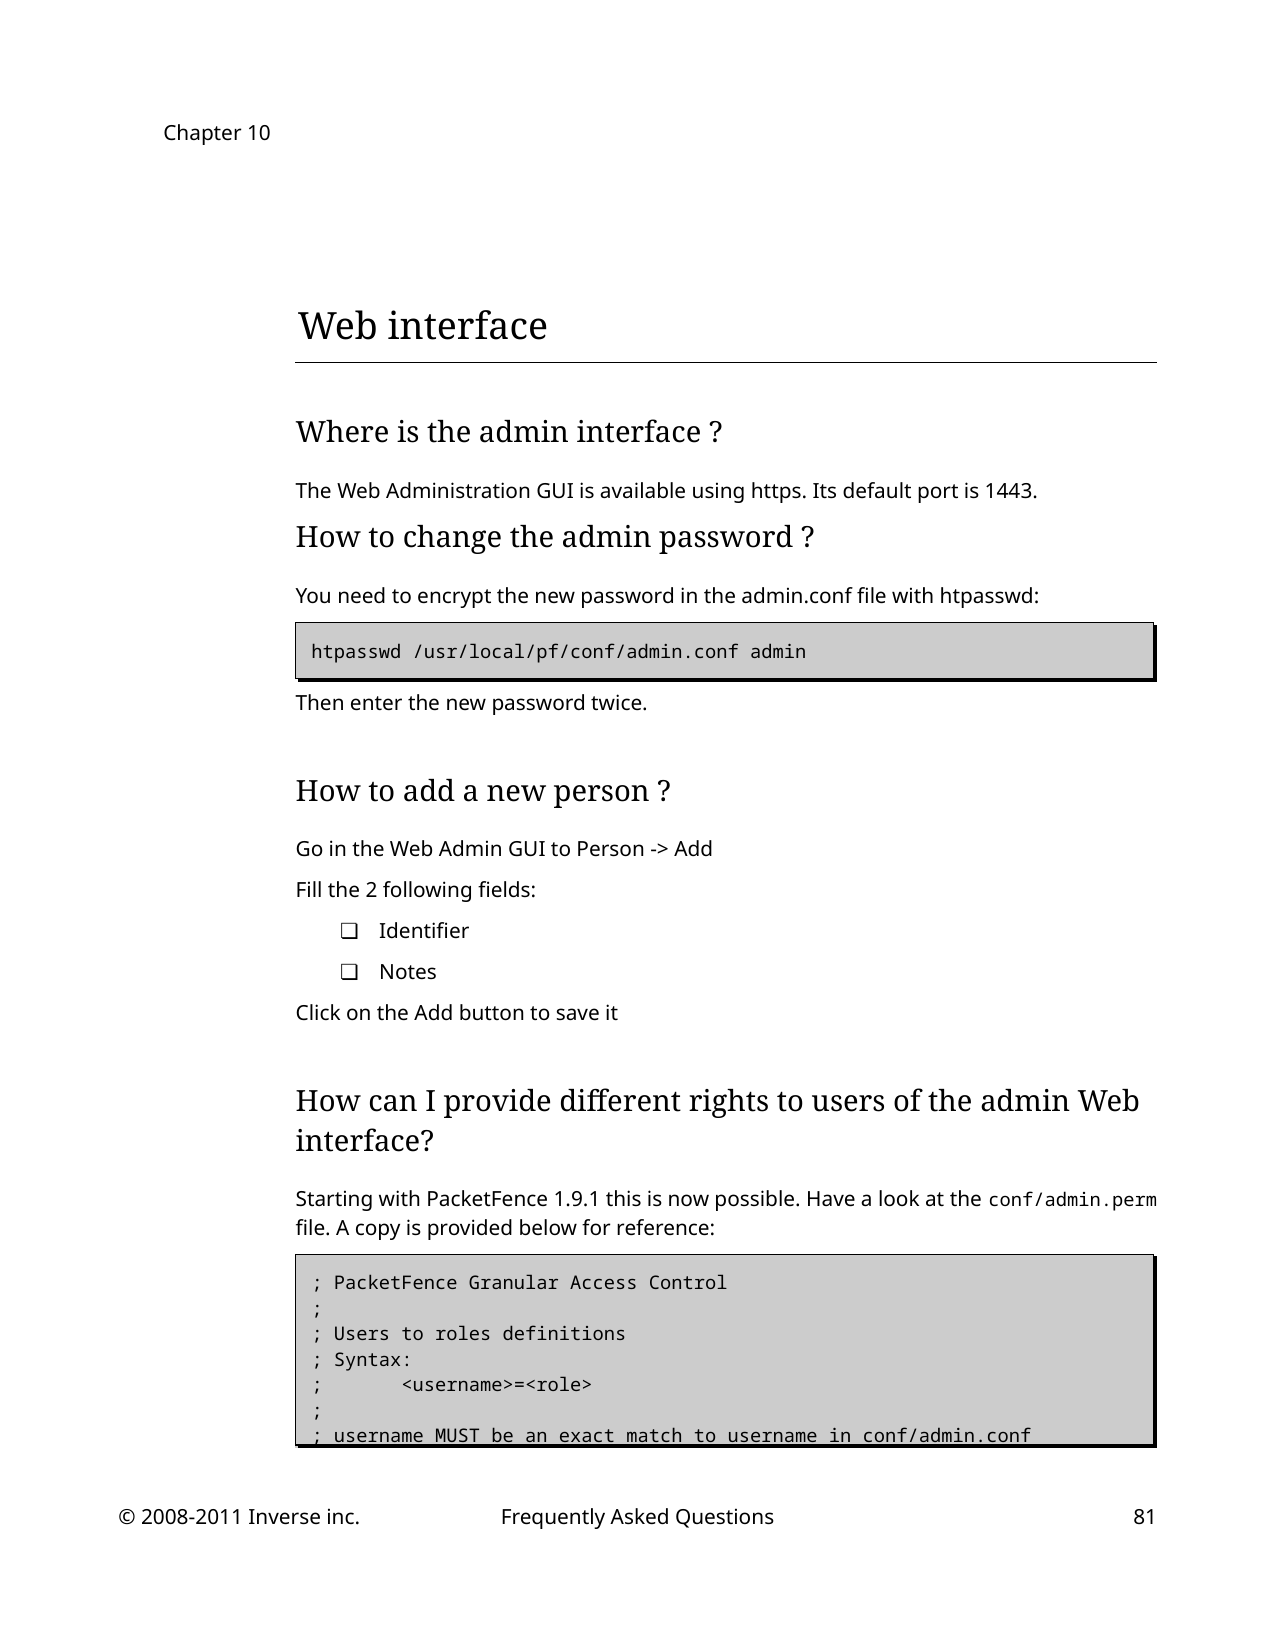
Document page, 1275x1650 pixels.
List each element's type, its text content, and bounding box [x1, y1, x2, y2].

text Go in the Web Admin GUI to Person -> Add [295, 834, 1157, 863]
subtitle How to add a new person ? [295, 770, 1157, 810]
list ❏ Notes [340, 957, 1157, 986]
text Then enter the new password twice. [295, 688, 1157, 717]
subtitle Where is the admin interface ? [295, 411, 1157, 451]
subtitle How to change the admin password ? [295, 517, 1157, 556]
text Click on the Add button to save it [295, 998, 1157, 1027]
text The Web Administration GUI is available using https. Its default port is 1443. [295, 476, 1157, 504]
text htpasswd /usr/local/pf/conf/admin.conf admin [296, 623, 1153, 678]
text Fill the 2 following fields: [295, 876, 1157, 904]
list ❏ Identifier [340, 916, 1157, 945]
subtitle How can I provide different rights to users of the admin Web interface? [295, 1080, 1157, 1159]
text ; PacketFence Granular Access Control ; ; Users to roles definitions ; Syntax: ; <username>=<role> ; ; username MUST be an exact match to username in conf/admin.conf [296, 1255, 1153, 1444]
subtitle Web interface [295, 300, 1157, 362]
text You need to encrypt the new password in the admin.conf file with htpasswd: [295, 581, 1157, 610]
text Starting with PacketFence 1.9.1 this is now possible. Have a look at the conf/admin.perm file. A copy is provided below for reference: [295, 1184, 1157, 1241]
